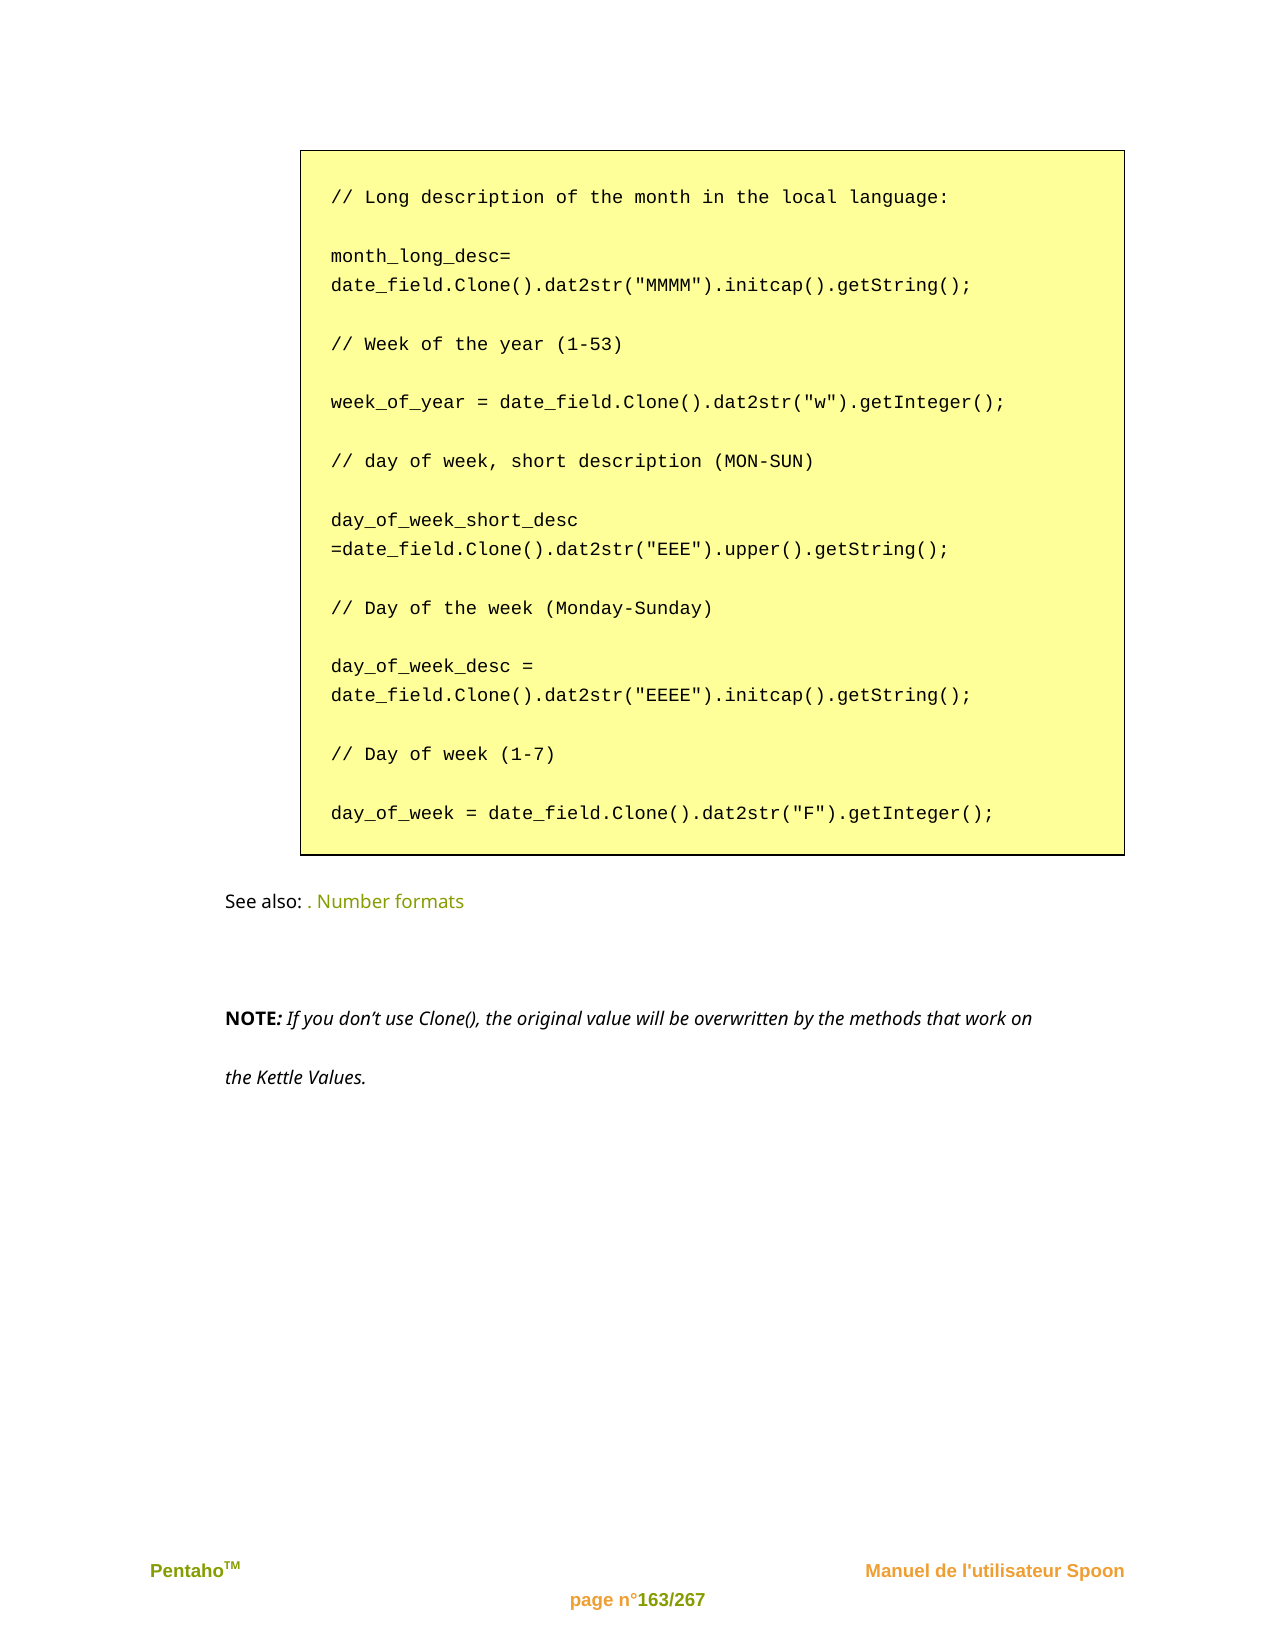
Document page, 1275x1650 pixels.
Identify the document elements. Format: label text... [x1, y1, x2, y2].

text week_of_year = date_field.Clone().dat2str("w").getInteger(); [301, 355, 1124, 414]
text // day of week, short description (MON-SUN) [301, 414, 1124, 472]
text See also: . Number formats [225, 885, 1125, 914]
text // Day of the week (Monday-Sunday) [301, 560, 1124, 619]
text // Long description of the month in the local language: [301, 151, 1124, 209]
text day_of_week_short_desc =date_field.Clone().dat2str("EEE").upper().getString(); [301, 472, 1124, 560]
text NOTE: If you don’t use Clone(), the original value will be overwritten by the methods that work on [225, 1002, 1125, 1031]
text // Week of the year (1-53) [301, 296, 1124, 355]
text day_of_week_desc = date_field.Clone().dat2str("EEEE").initcap().getString(); [301, 619, 1124, 707]
text month_long_desc= date_field.Clone().dat2str("MMMM").initcap().getString(); [301, 209, 1124, 296]
text day_of_week = date_field.Clone().dat2str("F").getInteger(); [301, 765, 1124, 854]
text the Kettle Values. [225, 1061, 1125, 1090]
text // Day of week (1-7) [301, 707, 1124, 765]
